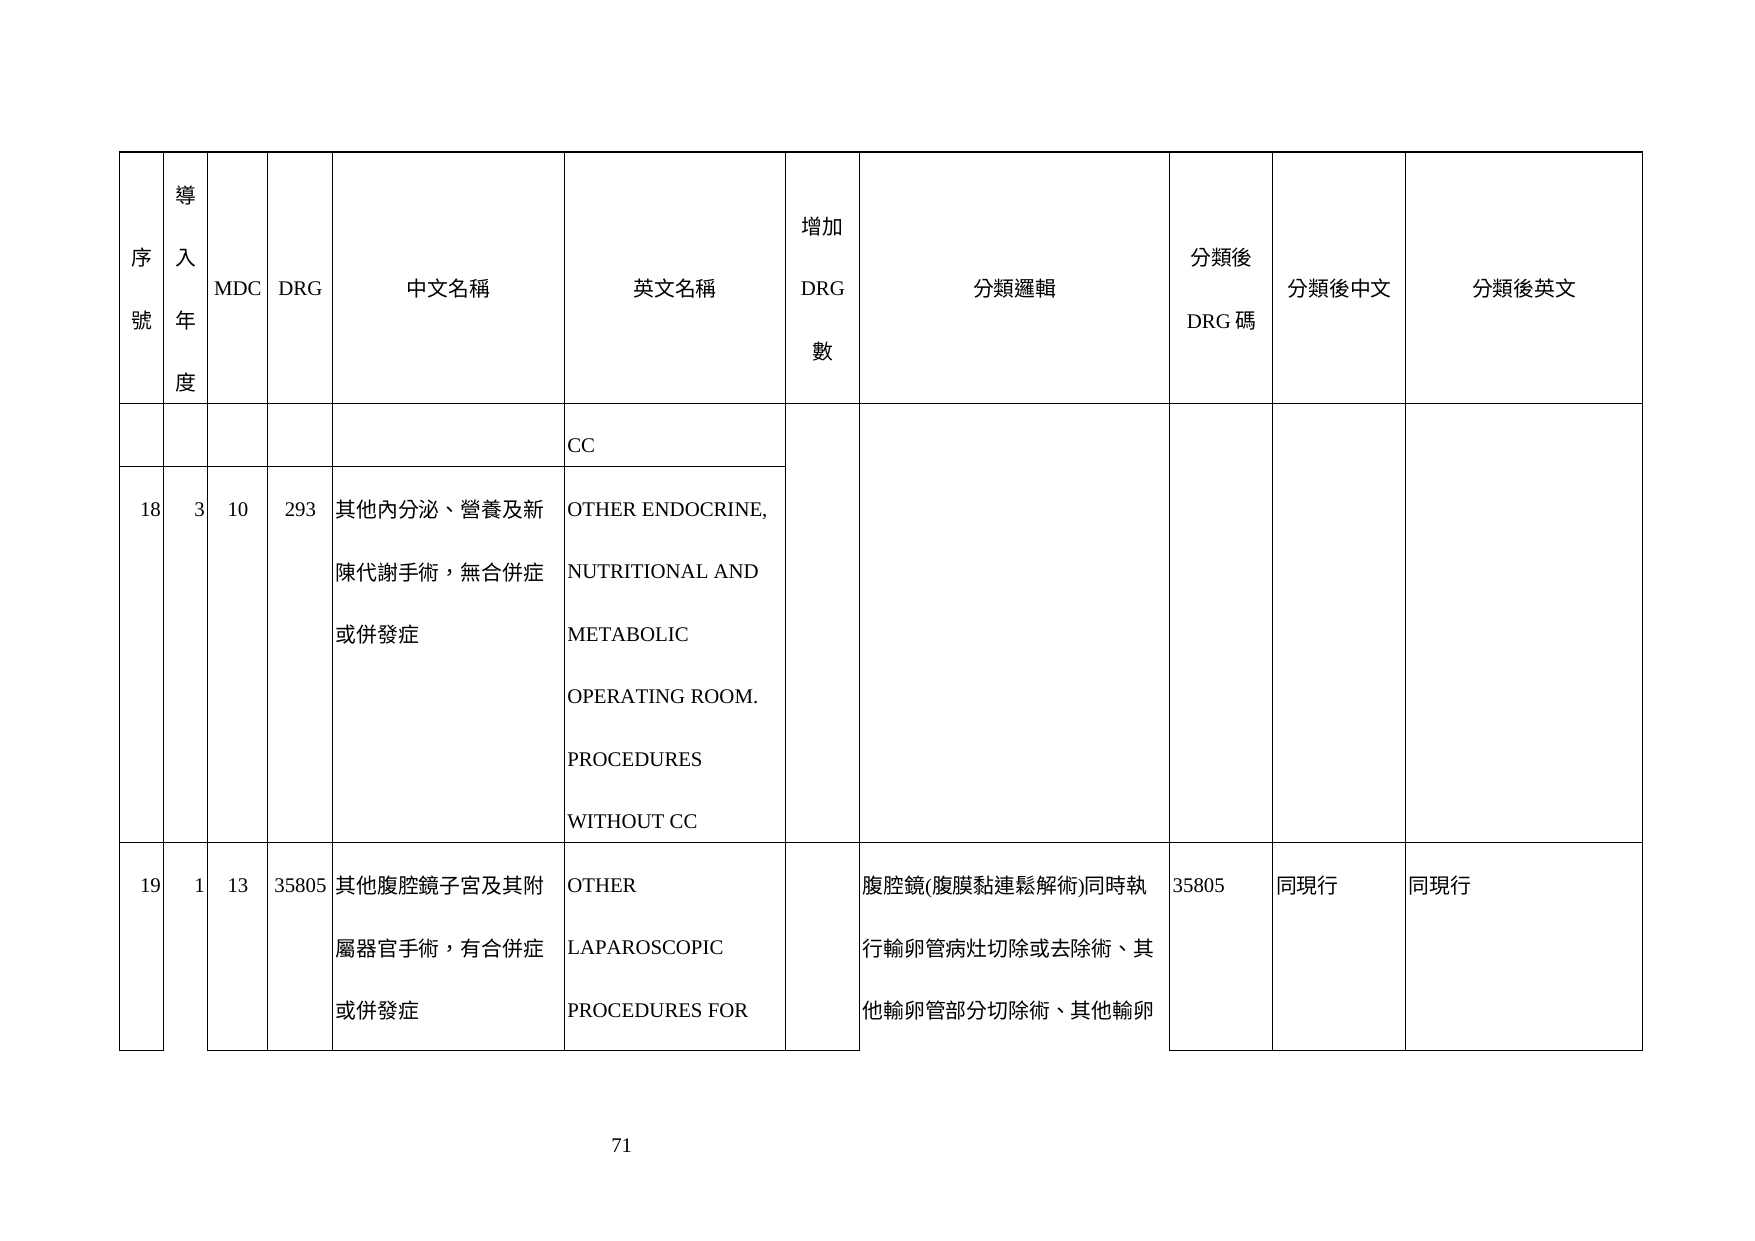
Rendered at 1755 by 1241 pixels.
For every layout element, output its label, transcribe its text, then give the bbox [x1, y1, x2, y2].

table_header 分類後英文 [1406, 153, 1642, 402]
table_header 英文名稱 [565, 153, 785, 402]
table_cell [120, 404, 163, 466]
table_cell [1273, 404, 1405, 466]
table_cell 35805 [268, 843, 332, 1050]
table_cell 同現行 [1273, 843, 1405, 1050]
table_header 序號 [120, 153, 163, 402]
table_cell [786, 843, 859, 1050]
table_cell 13 [208, 843, 267, 1050]
table_cell [1406, 404, 1642, 466]
table_cell [786, 404, 859, 466]
table_header 分類後 DRG碼 [1170, 153, 1272, 402]
table_header 分類後中文 [1273, 153, 1405, 402]
table_cell [164, 404, 207, 466]
table_cell [860, 466, 1169, 842]
table_header MDC [208, 153, 267, 402]
table_cell OTHER ENDOCRINE, NUTRITIONAL AND METABOLIC OPERATING ROOM. PROCEDURES WITHOUT CC [565, 467, 785, 842]
table_cell [1273, 466, 1405, 842]
table_cell OTHER LAPAROSCOPIC PROCEDURES FOR [565, 843, 785, 1050]
table_cell [1170, 404, 1272, 466]
table_cell [1406, 466, 1642, 842]
table_cell 其他腹腔鏡子宮及其附屬器官手術，有合併症或併發症 [333, 843, 564, 1050]
table_cell 35805 [1170, 843, 1272, 1050]
table_cell [860, 404, 1169, 466]
table_cell 1 [164, 843, 207, 1050]
table_header 分類邏輯 [860, 153, 1169, 402]
table_header DRG [268, 153, 332, 402]
table_cell 其他內分泌、營養及新陳代謝手術，無合併症或併發症 [333, 467, 564, 842]
table_cell 10 [208, 467, 267, 842]
table_cell 同現行 [1406, 843, 1642, 1050]
table_cell [268, 404, 332, 466]
table_cell [208, 404, 267, 466]
table_cell 18 [120, 467, 163, 842]
table_cell [1170, 466, 1272, 842]
table_header 中文名稱 [333, 153, 564, 402]
table_cell 3 [164, 467, 207, 842]
table_cell CC [565, 404, 785, 466]
table_cell [786, 466, 859, 842]
table_cell 19 [120, 843, 163, 1050]
table_cell [333, 404, 564, 466]
table_cell 腹腔鏡(腹膜黏連鬆解術)同時執行輸卵管病灶切除或去除術、其他輸卵管部分切除術、其他輸卵 [860, 843, 1169, 1050]
table_header 增加DRG數 [786, 153, 859, 402]
table_cell 293 [268, 467, 332, 842]
table_header 導入年度 [164, 153, 207, 402]
